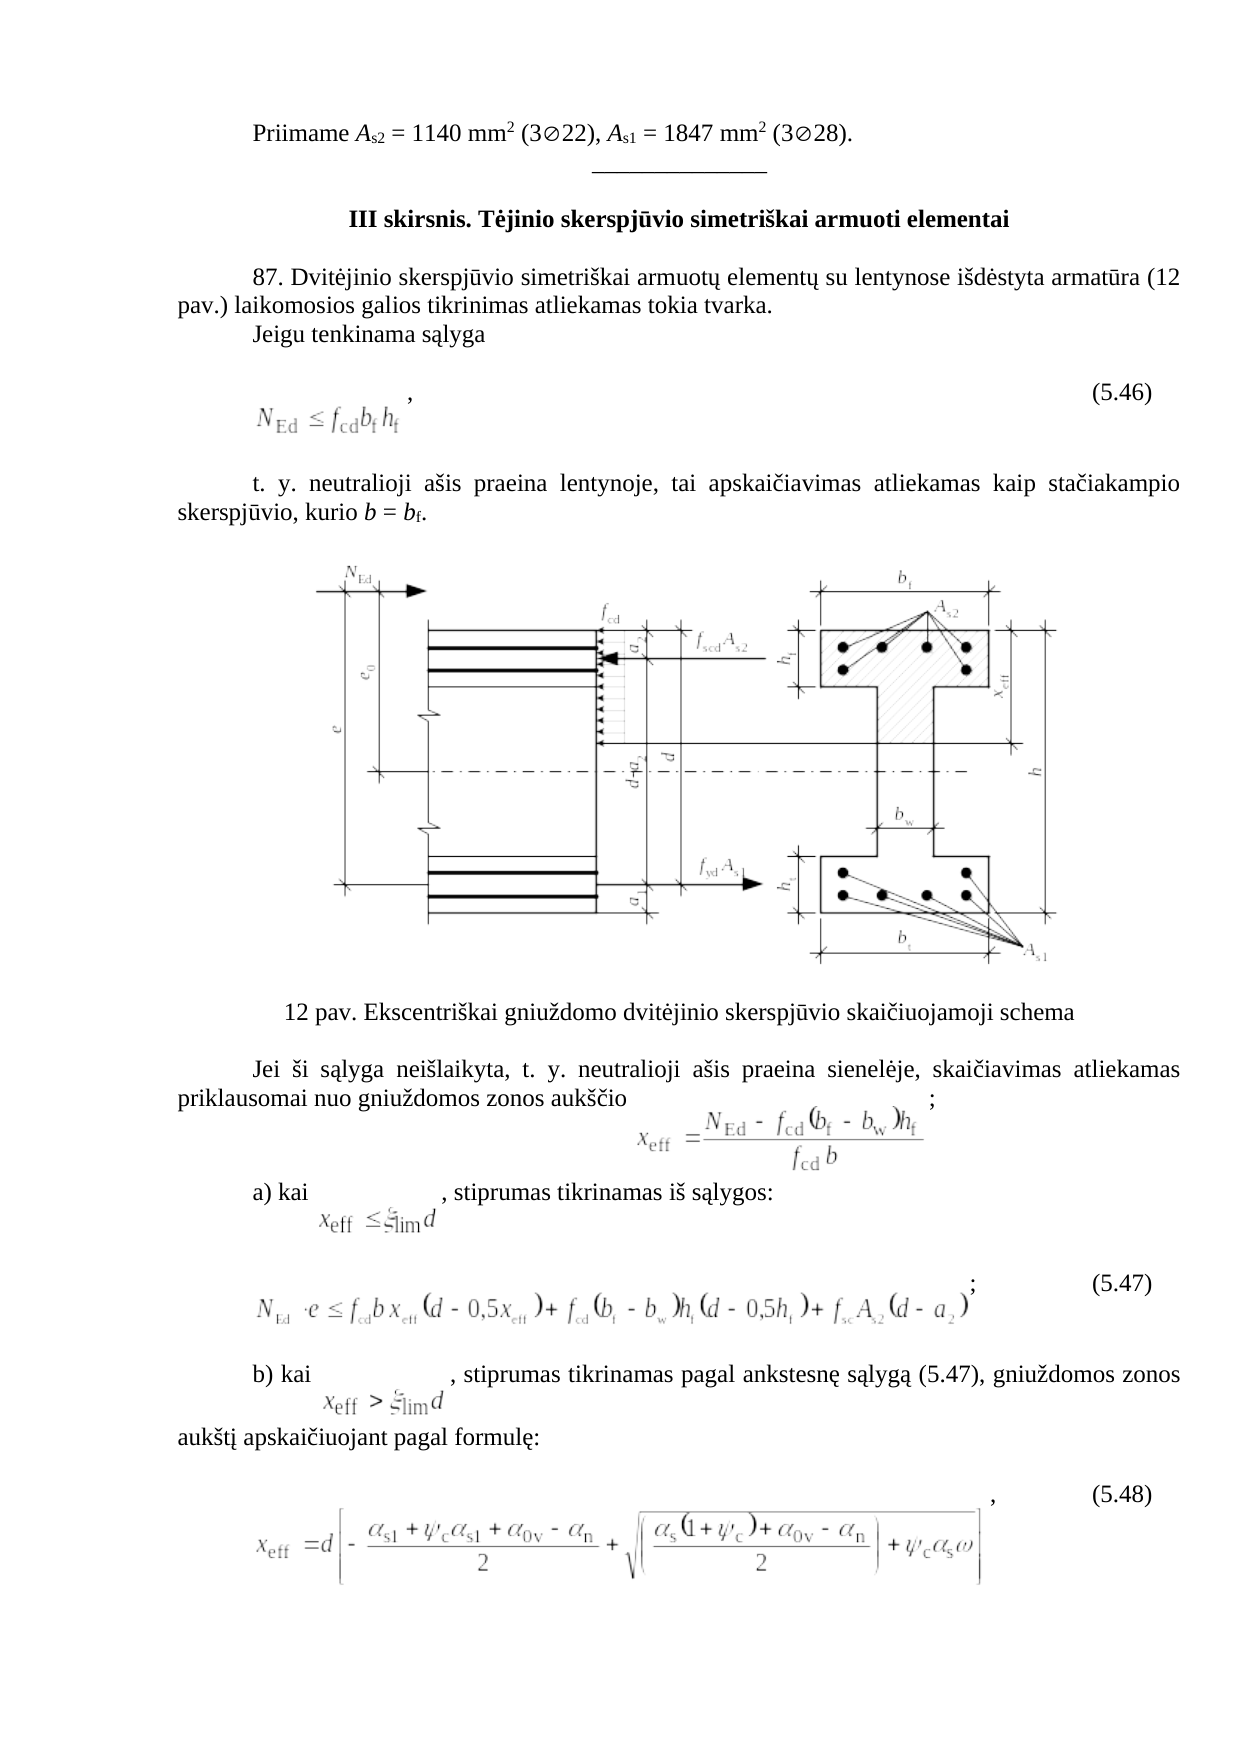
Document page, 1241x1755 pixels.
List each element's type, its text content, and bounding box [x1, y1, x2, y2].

text t. y. neutralioji ašis praeina lentynoje, tai apskaičiavimas atliekamas kaip stačiakampio skerspjūvio, kurio b = bf. [177, 468, 1181, 526]
text b) kai , stiprumas tikrinamas pagal ankstesnę sąlygą (5.47), gniuždomos zonos aukštį apskaičiuojant pagal formulę: [177, 1359, 1181, 1450]
text Priimame Аs2 = 1140 mm2 (3Æ22), Аs1 = 1847 mm2 (3Æ28). [177, 118, 1181, 147]
text III skirsnis. Tėjinio skerspjūvio simetriškai armuoti elementai [177, 204, 1181, 233]
text , (5.48) [177, 1479, 1181, 1590]
text 12 pav. Ekscentriškai gniuždomo dvitėjinio skerspjūvio skaičiuojamoji schema [177, 997, 1181, 1026]
text , (5.46) [177, 377, 1181, 439]
text 87. Dvitėjinio skerspjūvio simetriškai armuotų elementų su lentynose išdėstyta armatūra (12 pav.) laikomosios galios tikrinimas atliekamas tokia tvarka. [177, 262, 1181, 319]
text ______________ [177, 147, 1181, 176]
text Jeigu tenkinama sąlyga [177, 319, 1181, 348]
text ; (5.47) [177, 1268, 1181, 1331]
text a) kai , stiprumas tikrinamas iš sąlygos: [177, 1177, 1181, 1239]
text Jei ši sąlyga neišlaikyta, t. y. neutralioji ašis praeina sienelėje, skaičiavimas atliekamas priklausomai nuo gniuždomos zonos aukščio ; [177, 1054, 1181, 1177]
